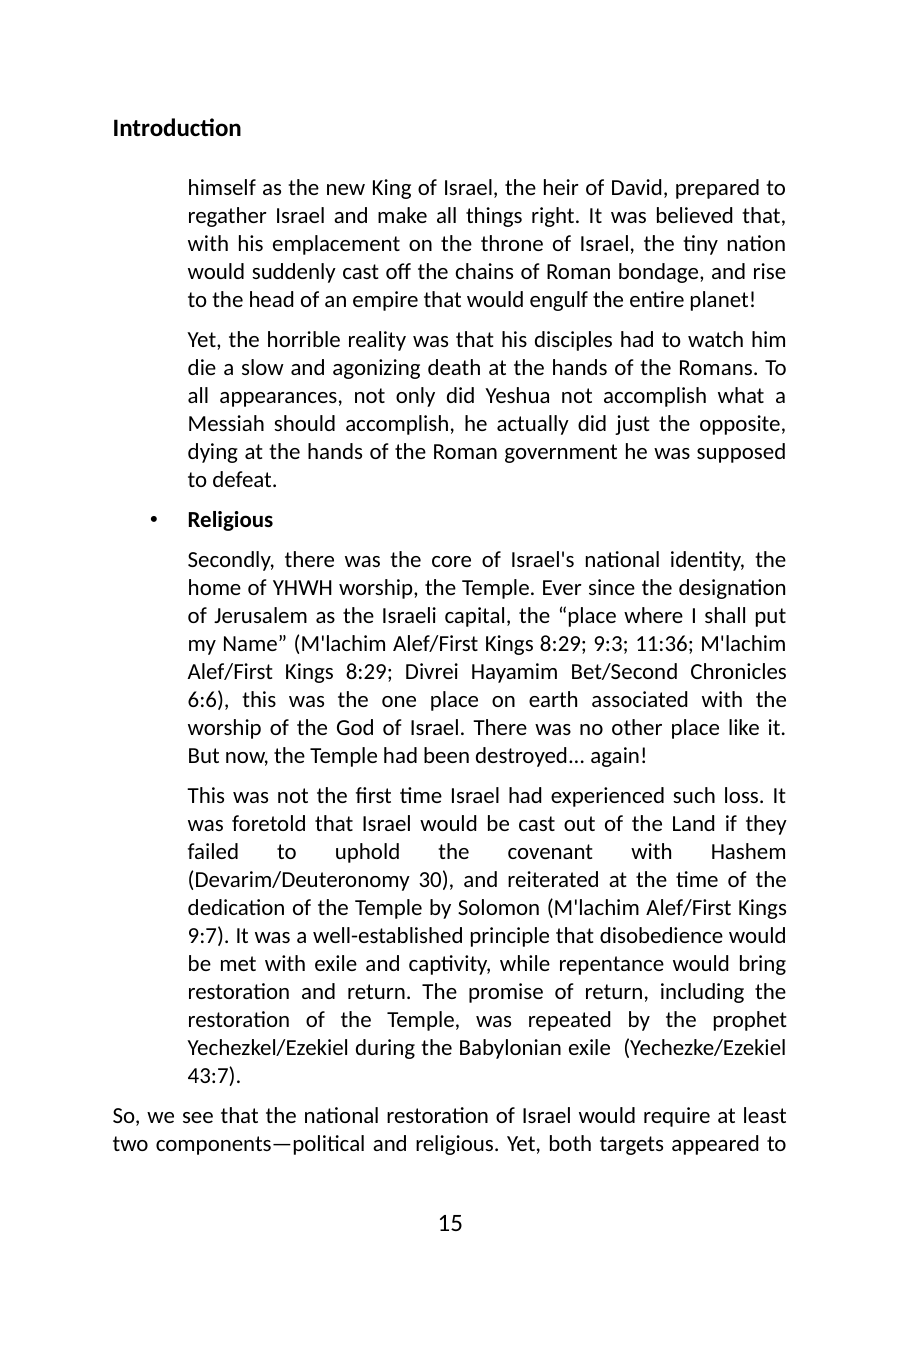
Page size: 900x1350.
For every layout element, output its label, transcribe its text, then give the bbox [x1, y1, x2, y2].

list Yet, the horrible reality was that his disciples had to watch him die a slow and agonizing death at the hands of the Romans. To all appearances, not only did Yeshua not accomplish what a Messiah should accomplish, he actually did just the opposite, dying at the hands of the Roman government he was supposed to defeat. [150, 325, 787, 493]
list Secondly, there was the core of Israel's national identity, the home of YHWH worship, the Temple. Ever since the designation of Jerusalem as the Israeli capital, the “place where I shall put my Name” (M'lachim Alef/First Kings 8:29; 9:3; 11:36; M'lachim Alef/First Kings 8:29; Divrei Hayamim Bet/Second Chronicles 6:6), this was the one place on earth associated with the worship of the God of Israel. There was no other place like it. But now, the Temple had been destroyed... again! [150, 545, 787, 769]
text So, we see that the national restoration of Israel would require at least two components—political and religious. Yet, both targets appeared to [112, 1102, 787, 1158]
list himself as the new King of Israel, the heir of David, prepared to regather Israel and make all things right. It was believed that, with his emplacement on the throne of Israel, the tiny nation would suddenly cast off the chains of Roman bondage, and rise to the head of an empire that would engulf the entire planet! [150, 173, 787, 313]
list This was not the first time Israel had experienced such loss. It was foretold that Israel would be cast out of the Land if they failed to uphold the covenant with Hashem (Devarim/Deuteronomy 30), and reiterated at the time of the dedication of the Temple by Solomon (M'lachim Alef/First Kings 9:7). It was a well-established principle that disobedience would be met with exile and captivity, while repentance would bring restoration and return. The promise of return, including the restoration of the Temple, was repeated by the prophet Yechezkel/Ezekiel during the Babylonian exile (Yechezke/Ezekiel 43:7). [150, 781, 787, 1089]
list Religious [150, 505, 787, 533]
